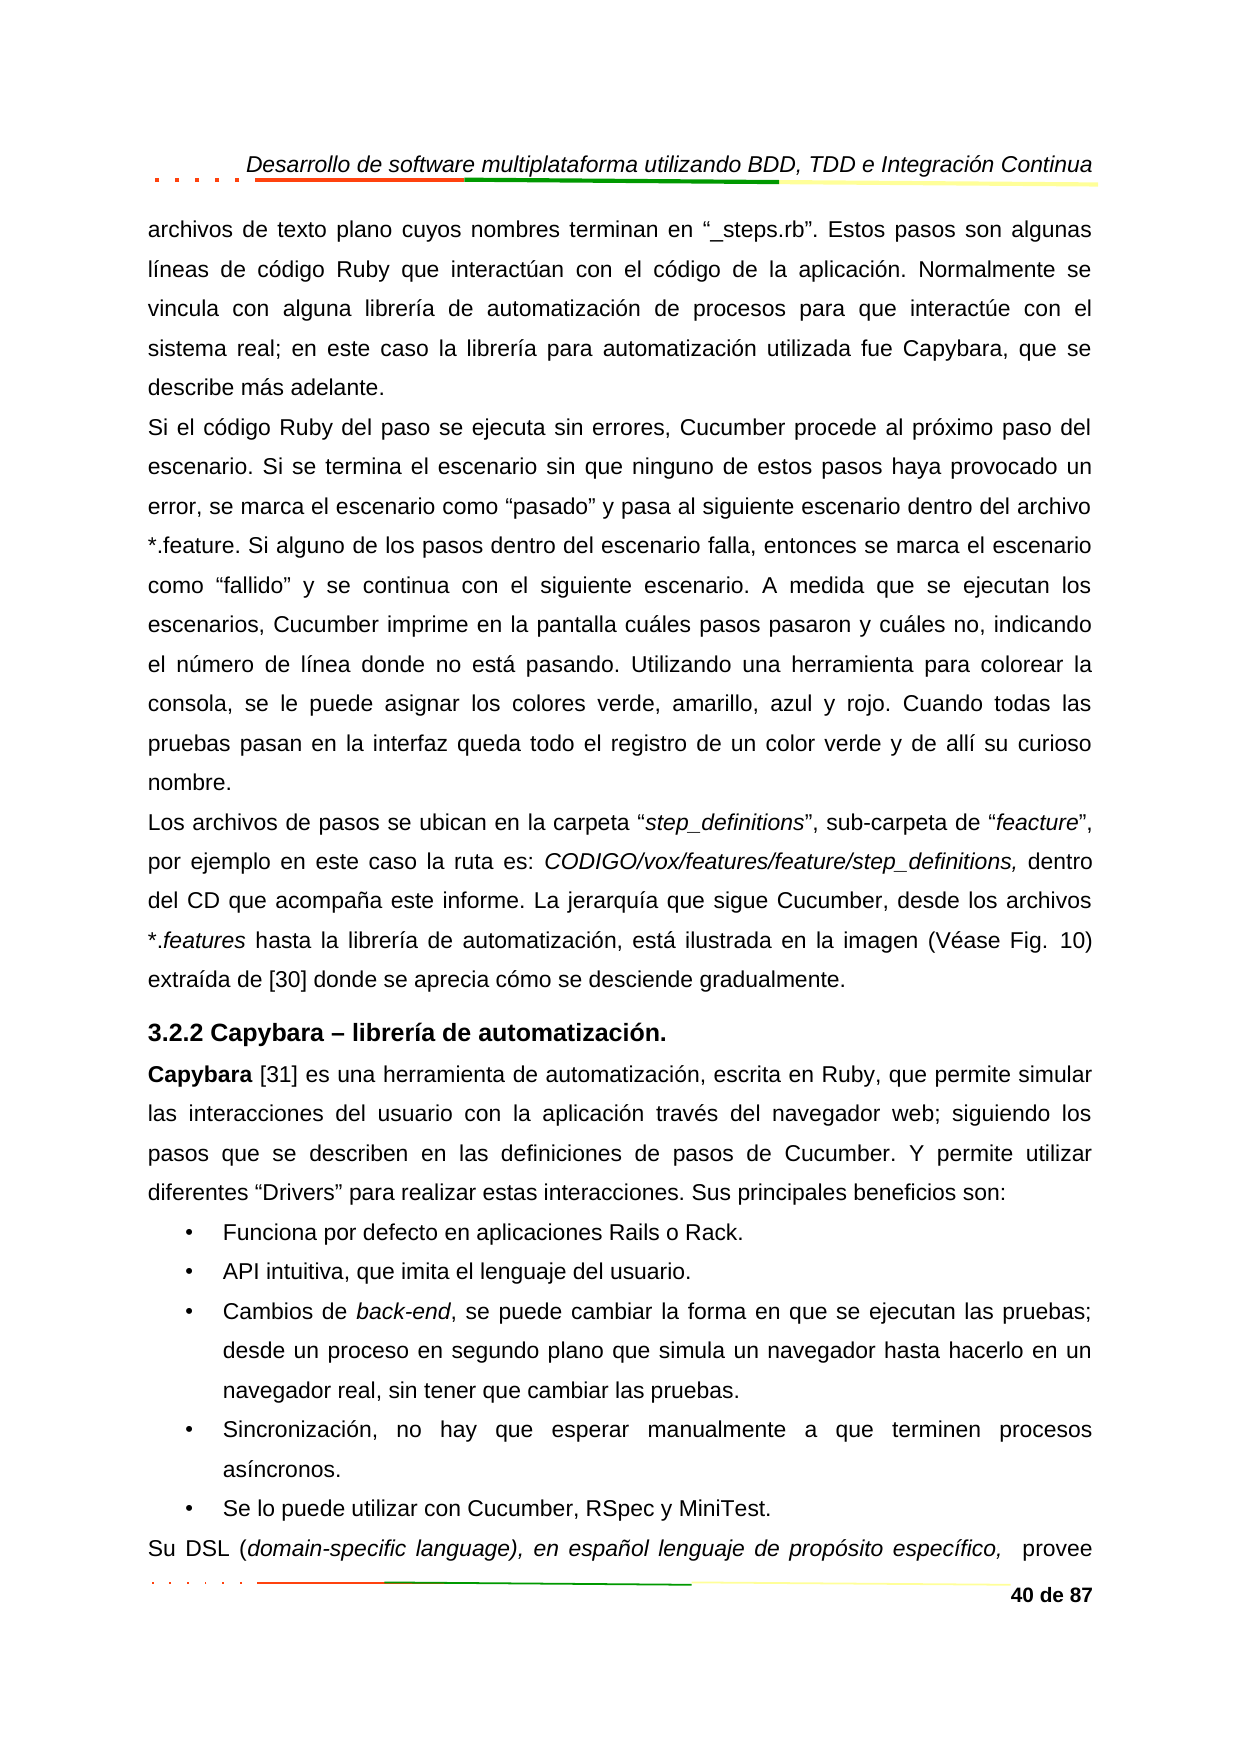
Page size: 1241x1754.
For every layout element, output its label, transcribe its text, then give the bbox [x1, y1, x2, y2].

text Los archivos de pasos se ubican en la carpeta “step_definitions”, sub-carpeta de “feacture”, por ejemplo en este caso la ruta es: CODIGO/vox/features/feature/step_definitions, dentro del CD que acompaña este informe. La jerarquía que sigue Cucumber, desde los archivos *.features hasta la librería de automatización, está ilustrada en la imagen (Véase Fig. 10) extraída de [30] donde se aprecia cómo se desciende gradualmente. [148, 808, 1093, 993]
list 3.2.2 Capybara – librería de automatización. [148, 1018, 1093, 1046]
list Funciona por defecto en aplicaciones Rails o Rack. [185, 1219, 1093, 1245]
text Si el código Ruby del paso se ejecuta sin errores, Cucumber procede al próximo paso del escenario. Si se termina el escenario sin que ninguno de estos pasos haya provocado un error, se marca el escenario como “pasado” y pasa al siguiente escenario dentro del archivo *.feature. Si alguno de los pasos dentro del escenario falla, entonces se marca el escenario como “fallido” y se continua con el siguiente escenario. A medida que se ejecutan los escenarios, Cucumber imprime en la pantalla cuáles pasos pasaron y cuáles no, indicando el número de línea donde no está pasando. Utilizando una herramienta para colorear la consola, se le puede asignar los colores verde, amarillo, azul y rojo. Cuando todas las pruebas pasan en la interfaz queda todo el registro de un color verde y de allí su curioso nombre. [148, 414, 1093, 795]
list Sincronización, no hay que esperar manualmente a que terminen procesos asíncronos. [185, 1416, 1093, 1482]
text archivos de texto plano cuyos nombres terminan en “_steps.rb”. Estos pasos son algunas líneas de código Ruby que interactúan con el código de la aplicación. Normalmente se vincula con alguna librería de automatización de procesos para que interactúe con el sistema real; en este caso la librería para automatización utilizada fue Capybara, que se describe más adelante. [148, 216, 1093, 401]
list API intuitiva, que imita el lenguaje del usuario. [185, 1258, 1093, 1284]
list Se lo puede utilizar con Cucumber, RSpec y MiniTest. [185, 1495, 1093, 1521]
text Capybara [31] es una herramienta de automatización, escrita en Ruby, que permite simular las interacciones del usuario con la aplicación través del navegador web; siguiendo los pasos que se describen en las definiciones de pasos de Cucumber. Y permite utilizar diferentes “Drivers” para realizar estas interacciones. Sus principales beneficios son: [148, 1061, 1093, 1206]
list Cambios de back-end, se puede cambiar la forma en que se ejecutan las pruebas; desde un proceso en segundo plano que simula un navegador hasta hacerlo en un navegador real, sin tener que cambiar las pruebas. [185, 1298, 1093, 1403]
text Su DSL (domain-specific language), en español lenguaje de propósito específico, provee [148, 1534, 1093, 1561]
